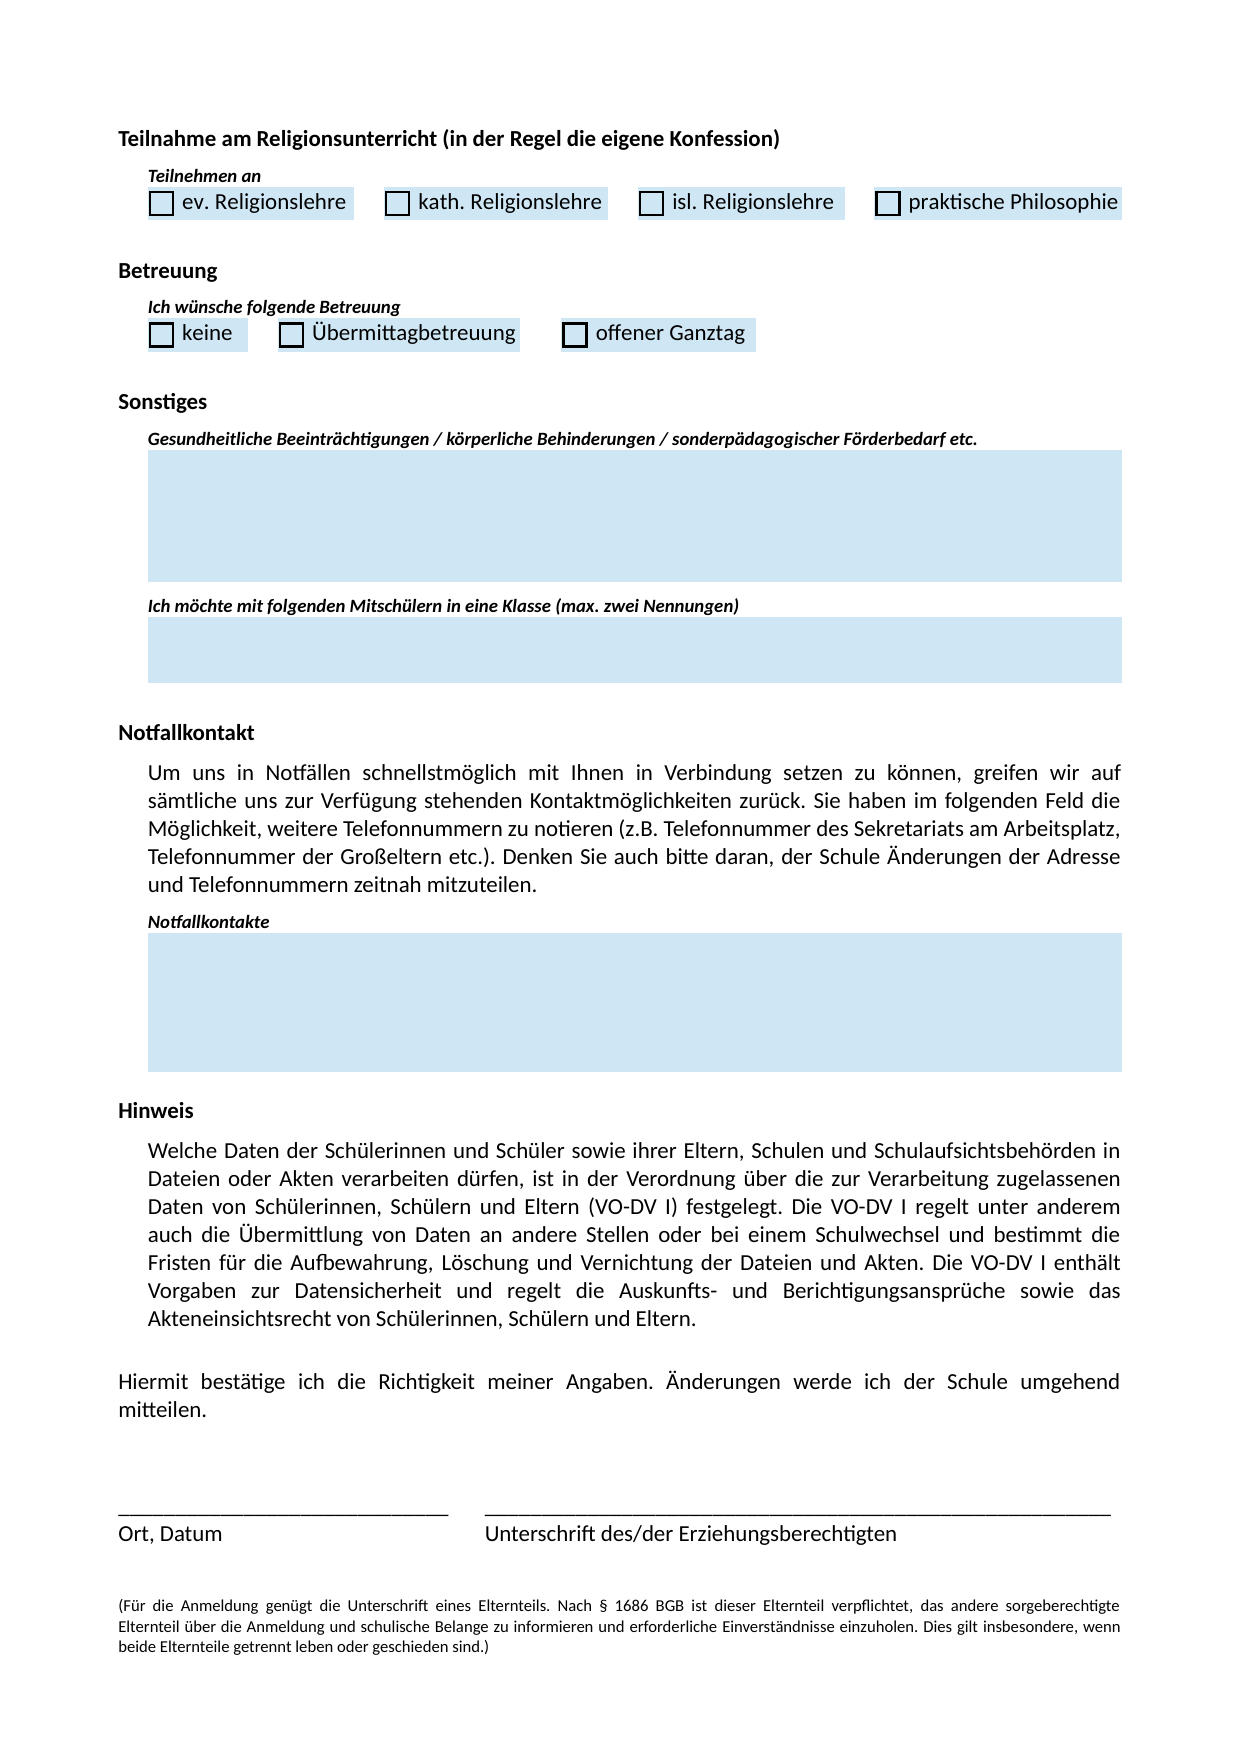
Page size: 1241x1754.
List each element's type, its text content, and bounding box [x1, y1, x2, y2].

text _____________________________ _______________________________________________________ Ort, Datum Unterschrift des/der Erziehungsberechtigten [118, 1491, 1122, 1547]
text Betreuung [118, 256, 1122, 284]
text Teilnehmen an [118, 164, 1122, 220]
text (Für die Anmeldung genügt die Unterschrift eines Elternteils. Nach § 1686 BGB ist dieser Elternteil verpflichtet, das andere sorgeberechtigte Elternteil über die Anmeldung und schulische Belange zu informieren und erforderliche Einverständnisse einzuholen. Dies gilt insbesondere, wenn beide Elternteile getrennt leben oder geschieden sind.) [118, 1596, 1122, 1656]
text Gesundheitliche Beeinträchtigungen / körperliche Behinderungen / sonderpädagogischer Förderbedarf etc. [118, 427, 1122, 450]
text Ich möchte mit folgenden Mitschülern in eine Klasse (max. zwei Nennungen) [118, 594, 1122, 617]
text Sonstiges [118, 387, 1122, 415]
text Teilnahme am Religionsunterricht (in der Regel die eigene Konfession) [118, 124, 1122, 152]
text Hinweis [118, 1096, 1122, 1124]
text Ich wünsche folgende Betreuung [118, 296, 1122, 352]
text Notfallkontakte [148, 910, 1122, 933]
text Hiermit bestätige ich die Richtigkeit meiner Angaben. Änderungen werde ich der Schule umgehend mitteilen. [118, 1367, 1122, 1423]
text Welche Daten der Schülerinnen und Schüler sowie ihrer Eltern, Schulen und Schulaufsichtsbehörden in Dateien oder Akten verarbeiten dürfen, ist in der Verordnung über die zur Verarbeitung zugelassenen Daten von Schülerinnen, Schülern und Eltern (VO-DV I) festgelegt. Die VO-DV I regelt unter anderem auch die Übermittlung von Daten an andere Stellen oder bei einem Schulwechsel und bestimmt die Fristen für die Aufbewahrung, Löschung und Vernichtung der Dateien und Akten. Die VO-DV I enthält Vorgaben zur Datensicherheit und regelt die Auskunfts- und Berichtigungsansprüche sowie das Akteneinsichtsrecht von Schülerinnen, Schülern und Eltern. [148, 1136, 1122, 1332]
text Um uns in Notfällen schnellstmöglich mit Ihnen in Verbindung setzen zu können, greifen wir auf sämtliche uns zur Verfügung stehenden Kontaktmöglichkeiten zurück. Sie haben im folgenden Feld die Möglichkeit, weitere Telefonnummern zu notieren (z.B. Telefonnummer des Sekretariats am Arbeitsplatz, Telefonnummer der Großeltern etc.). Denken Sie auch bitte daran, der Schule Änderungen der Adresse und Telefonnummern zeitnah mitzuteilen. [148, 758, 1122, 898]
text Notfallkontakt [118, 718, 1122, 746]
